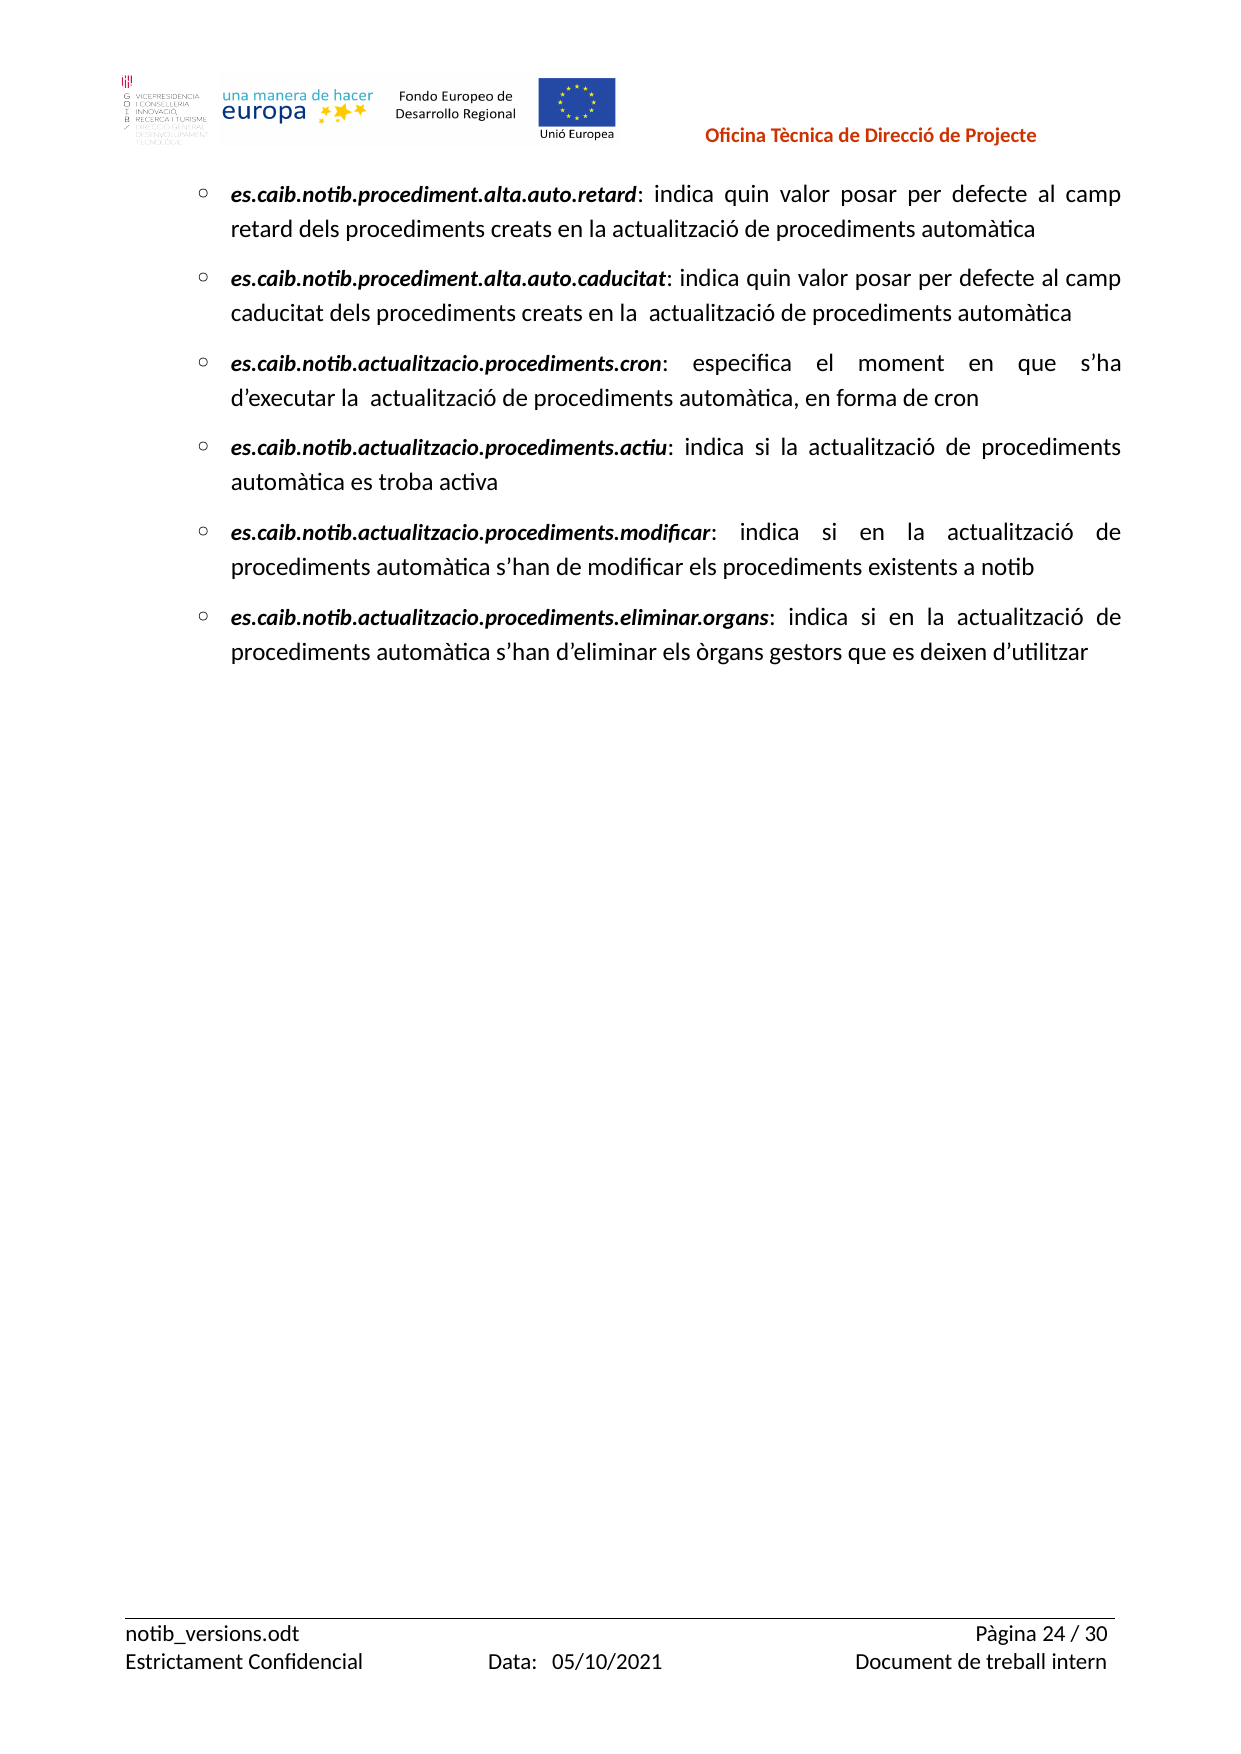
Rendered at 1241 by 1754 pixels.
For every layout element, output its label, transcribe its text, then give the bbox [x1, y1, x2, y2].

list es.caib.notib.procediment.alta.auto.caducitat: indica quin valor posar per defecte al camp caducitat dels procediments creats en la actualització de procediments automàtica [193, 262, 1122, 328]
list es.caib.notib.procediment.alta.auto.retard: indica quin valor posar per defecte al camp retard dels procediments creats en la actualització de procediments automàtica [193, 178, 1122, 243]
list es.caib.notib.actualitzacio.procediments.eliminar.organs: indica si en la actualització de procediments automàtica s’han d’eliminar els òrgans gestors que es deixen d’utilitzar [193, 601, 1122, 666]
list es.caib.notib.actualitzacio.procediments.cron: especifica el moment en que s’ha d’executar la actualització de procediments automàtica, en forma de cron [193, 347, 1122, 412]
picture [118, 73, 213, 147]
list es.caib.notib.actualitzacio.procediments.actiu: indica si la actualització de procediments automàtica es troba activa [193, 431, 1122, 497]
list es.caib.notib.actualitzacio.procediments.modificar: indica si en la actualització de procediments automàtica s’han de modificar els procediments existents a notib [193, 516, 1122, 582]
picture [219, 73, 621, 147]
